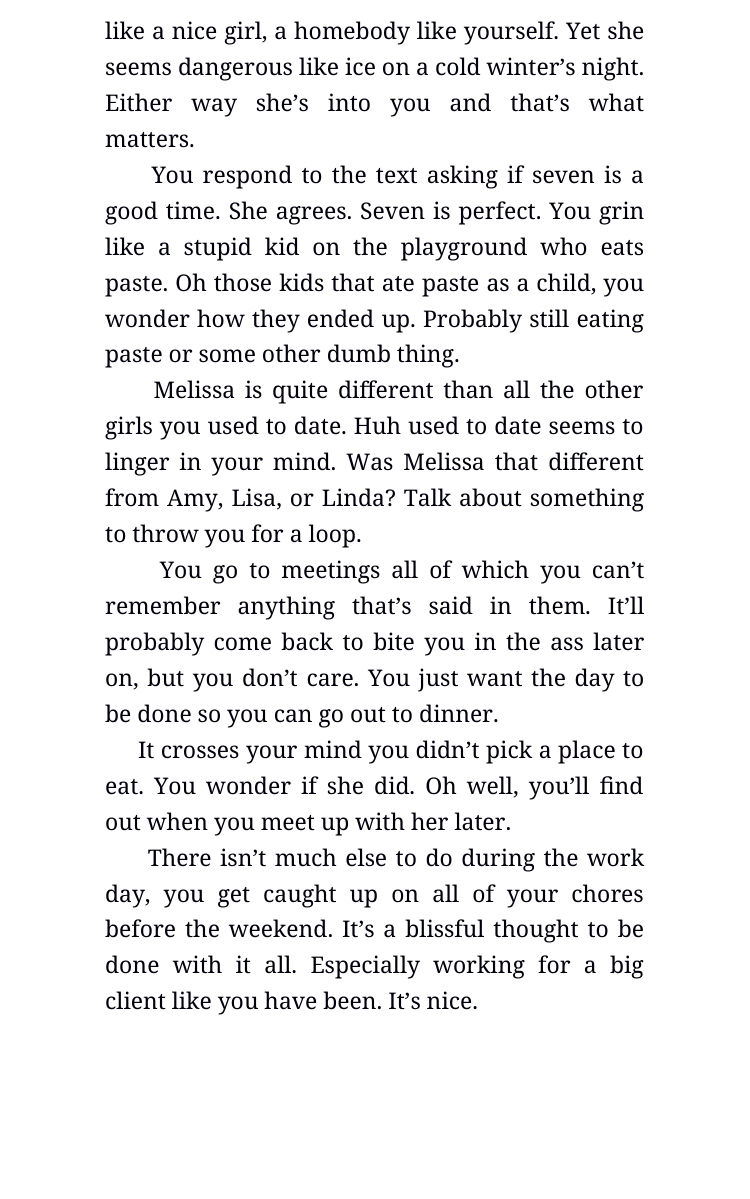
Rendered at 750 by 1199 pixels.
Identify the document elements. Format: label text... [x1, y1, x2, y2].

text Melissa is quite different than all the other girls you used to date. Huh used to date seems to linger in your mind. Was Melissa that different from Amy, Lisa, or Linda? Talk about something to throw you for a loop. [105, 374, 645, 549]
text like a nice girl, a homebody like yourself. Yet she seems dangerous like ice on a cold winter’s night. Either way she’s into you and that’s what matters. [105, 15, 645, 154]
text You respond to the text asking if seven is a good time. She agrees. Seven is perfect. You grin like a stupid kid on the playground who eats paste. Oh those kids that ate paste as a child, you wonder how they ended up. Probably still eating paste or some other dumb thing. [105, 159, 645, 370]
text You go to meetings all of which you can’t remember anything that’s said in them. It’ll probably come back to bite you in the ass later on, but you don’t care. You just want the day to be done so you can go out to dinner. [105, 554, 645, 729]
text It crosses your mind you didn’t pick a place to eat. You wonder if she did. Oh well, you’ll find out when you meet up with her later. [105, 734, 645, 837]
text There isn’t much else to do during the work day, you get caught up on all of your chores before the weekend. It’s a blissful thought to be done with it all. Especially working for a big client like you have been. It’s nice. [105, 842, 645, 1017]
